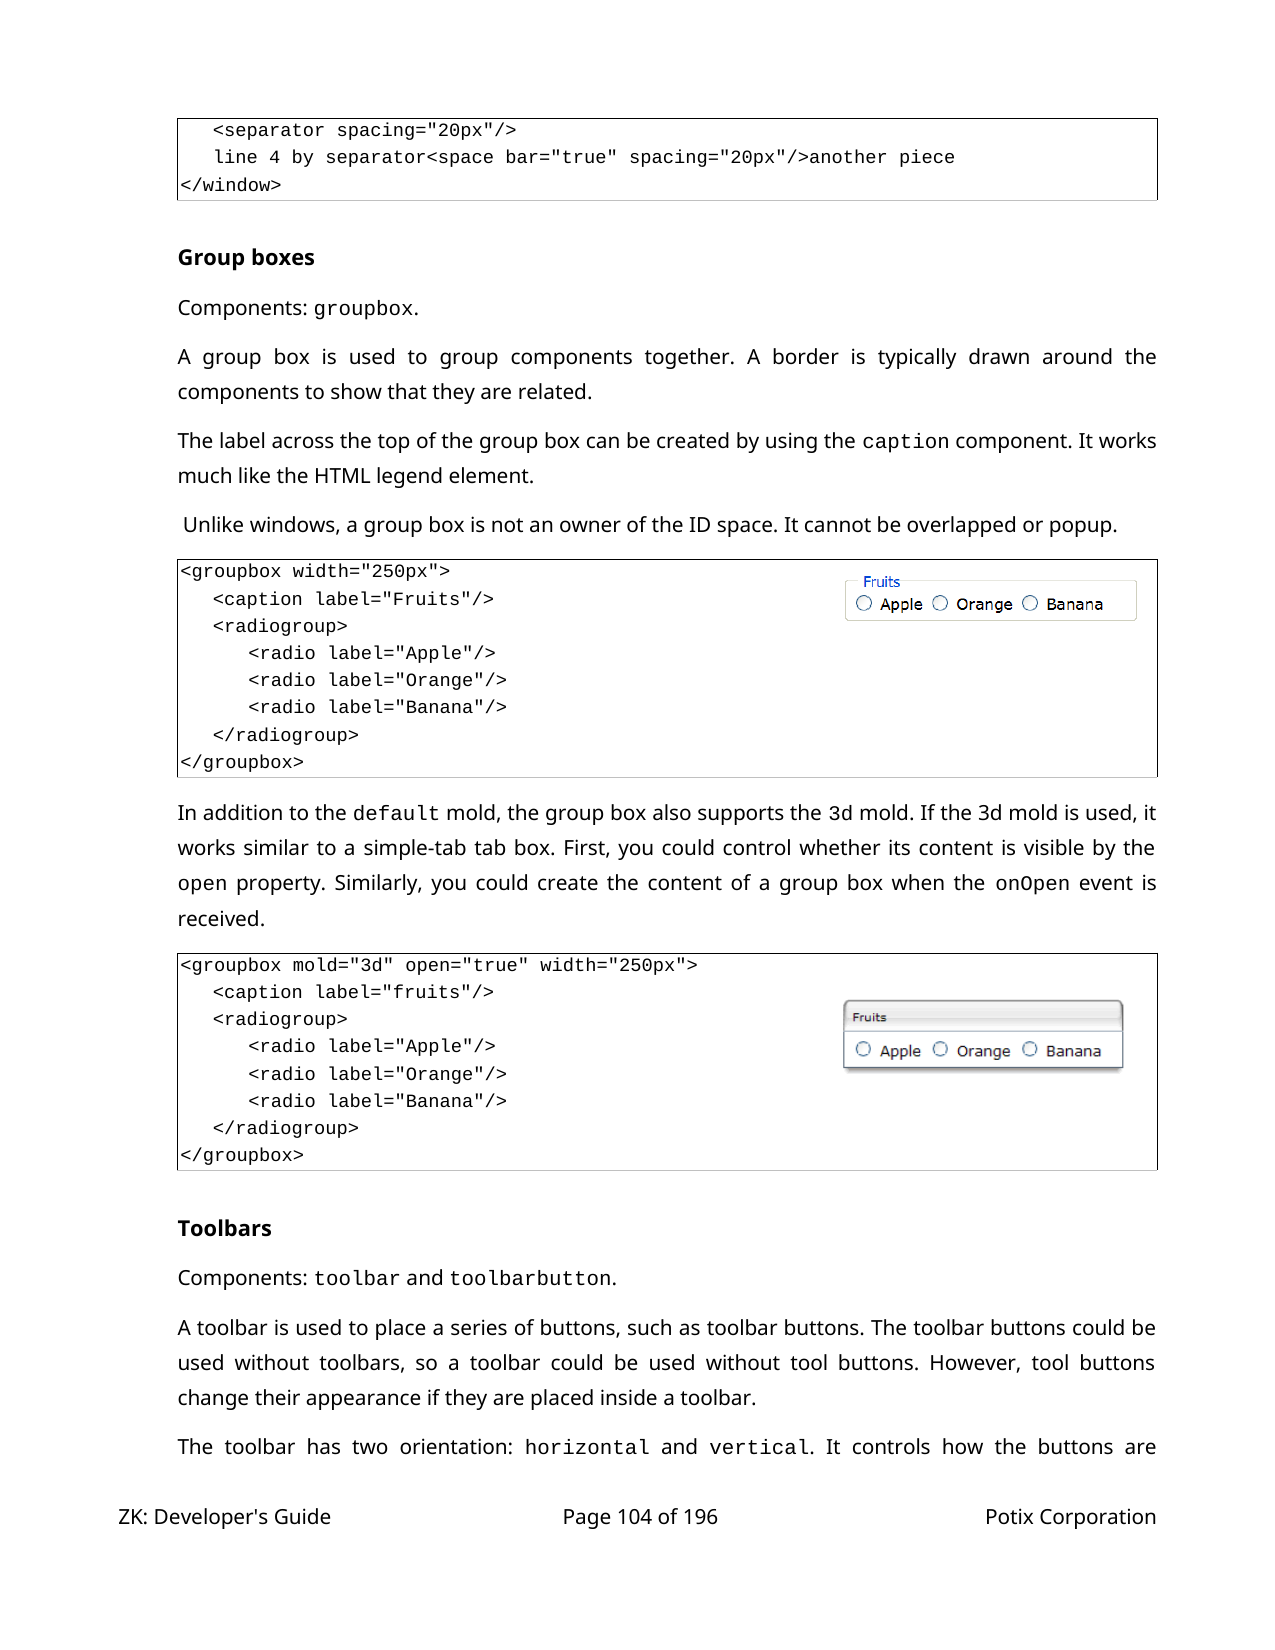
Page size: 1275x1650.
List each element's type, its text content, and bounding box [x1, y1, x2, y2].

subtitle Toolbars [177, 1213, 1157, 1243]
text </radiogroup> [178, 722, 1157, 747]
text <radio label="Apple"/> [178, 1034, 841, 1058]
text <radio label="Banana"/> [178, 695, 1157, 719]
text [1128, 1034, 1157, 1058]
picture [841, 999, 1128, 1074]
text Components: toolbar and toolbarbutton. [177, 1263, 1157, 1292]
text <caption label="Fruits"/> [178, 587, 843, 611]
text [1128, 1007, 1157, 1031]
text Components: groupbox. [177, 293, 1157, 321]
text <radio label="Orange"/> [178, 1061, 1157, 1086]
text In addition to the default mold, the group box also supports the 3d mold. If the 3d mold is used, it works similar to a simple-tab tab box. First, you could control whether its content is visible by the open property. Similarly, you could create the content of a group box when the onOpen event is received. [177, 798, 1157, 932]
text The toolbar has two orientation: horizontal and vertical. It controls how the buttons are [177, 1432, 1157, 1460]
text <radiogroup> [178, 1007, 841, 1031]
text <radiogroup> [178, 614, 1157, 638]
text </window> [178, 172, 1157, 200]
text Unlike windows, a group box is not an owner of the ID space. It cannot be overlapped or popup. [177, 511, 1157, 539]
text <caption label="fruits"/> [178, 980, 1157, 1004]
text <radio label="Orange"/> [178, 668, 1157, 692]
text line 4 by separator<space bar="true" spacing="20px"/>another piece [178, 145, 1157, 169]
text </groupbox> [178, 750, 1157, 777]
picture [843, 574, 1140, 623]
text <radio label="Banana"/> [178, 1089, 1157, 1113]
text </groupbox> [178, 1143, 1157, 1170]
subtitle Group boxes [177, 242, 1157, 272]
text <groupbox mold="3d" open="true" width="250px"> [178, 954, 1157, 977]
text </radiogroup> [178, 1116, 1157, 1140]
text <groupbox width="250px"> [178, 560, 1157, 584]
text The label across the top of the group box can be created by using the caption component. It works much like the HTML legend element. [177, 426, 1157, 490]
text A group box is used to group components together. A border is typically drawn around the components to show that they are related. [177, 342, 1157, 406]
text <radio label="Apple"/> [178, 641, 1157, 665]
text A toolbar is used to place a series of buttons, such as toolbar buttons. The toolbar buttons could be used without toolbars, so a toolbar could be used without tool buttons. However, tool buttons change their appearance if they are placed inside a toolbar. [177, 1313, 1157, 1411]
text <separator spacing="20px"/> [178, 119, 1157, 142]
